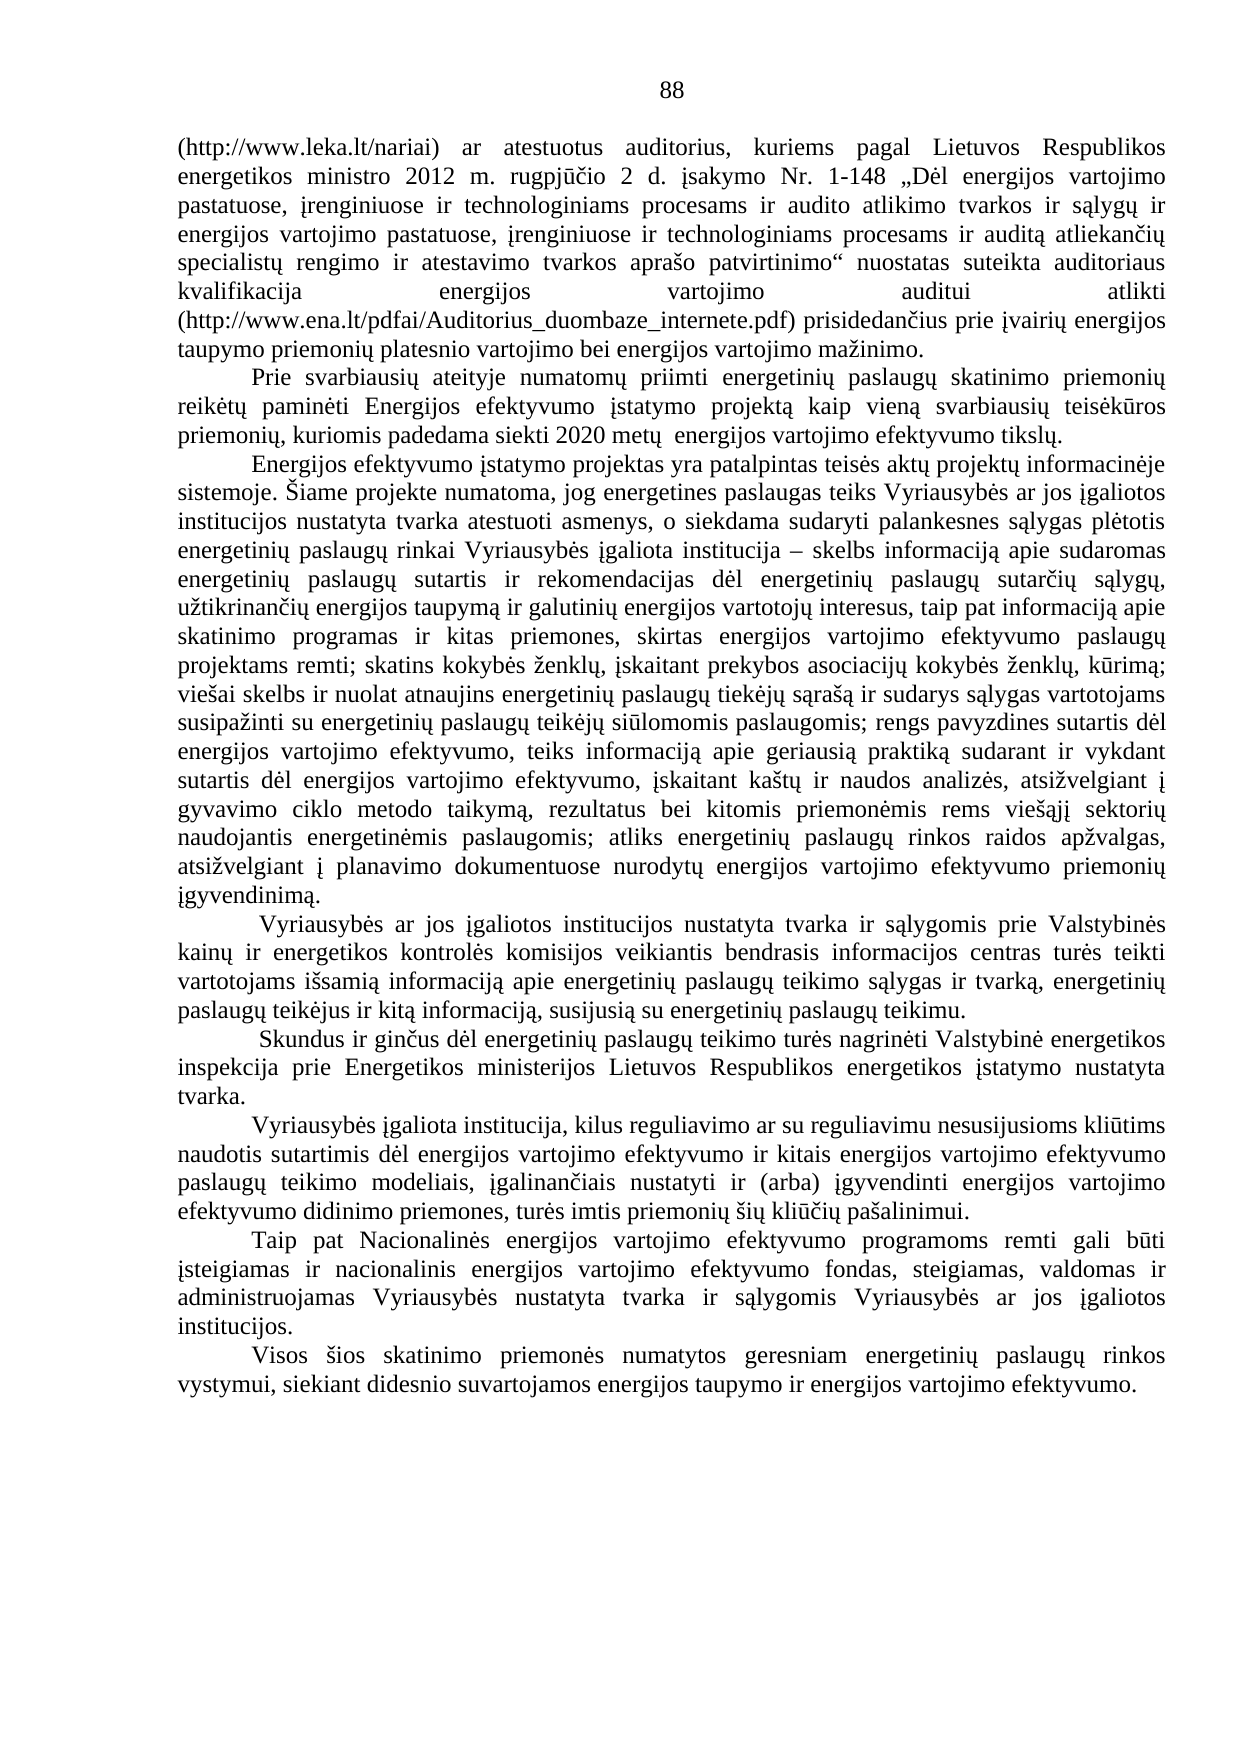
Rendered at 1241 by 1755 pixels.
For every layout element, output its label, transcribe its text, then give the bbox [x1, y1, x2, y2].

text Energijos efektyvumo įstatymo projektas yra patalpintas teisės aktų projektų informacinėje sistemoje. Šiame projekte numatoma, jog energetines paslaugas teiks Vyriausybės ar jos įgaliotos institucijos nustatyta tvarka atestuoti asmenys, o siekdama sudaryti palankesnes sąlygas plėtotis energetinių paslaugų rinkai Vyriausybės įgaliota institucija – skelbs informaciją apie sudaromas energetinių paslaugų sutartis ir rekomendacijas dėl energetinių paslaugų sutarčių sąlygų, užtikrinančių energijos taupymą ir galutinių energijos vartotojų interesus, taip pat informaciją apie skatinimo programas ir kitas priemones, skirtas energijos vartojimo efektyvumo paslaugų projektams remti; skatins kokybės ženklų, įskaitant prekybos asociacijų kokybės ženklų, kūrimą; viešai skelbs ir nuolat atnaujins energetinių paslaugų tiekėjų sąrašą ir sudarys sąlygas vartotojams susipažinti su energetinių paslaugų teikėjų siūlomomis paslaugomis; rengs pavyzdines sutartis dėl energijos vartojimo efektyvumo, teiks informaciją apie geriausią praktiką sudarant ir vykdant sutartis dėl energijos vartojimo efektyvumo, įskaitant kaštų ir naudos analizės, atsižvelgiant į gyvavimo ciklo metodo taikymą, rezultatus bei kitomis priemonėmis rems viešąjį sektorių naudojantis energetinėmis paslaugomis; atliks energetinių paslaugų rinkos raidos apžvalgas, atsižvelgiant į planavimo dokumentuose nurodytų energijos vartojimo efektyvumo priemonių įgyvendinimą. [177, 449, 1166, 909]
text (http://www.leka.lt/nariai) ar atestuotus auditorius, kuriems pagal Lietuvos Respublikos energetikos ministro 2012 m. rugpjūčio 2 d. įsakymo Nr. 1-148 „Dėl energijos vartojimo pastatuose, įrenginiuose ir technologiniams procesams ir audito atlikimo tvarkos ir sąlygų ir energijos vartojimo pastatuose, įrenginiuose ir technologiniams procesams ir auditą atliekančių specialistų rengimo ir atestavimo tvarkos aprašo patvirtinimo“ nuostatas suteikta auditoriaus kvalifikacija energijos vartojimo auditui atlikti (http://www.ena.lt/pdfai/Auditorius_duombaze_internete.pdf) prisidedančius prie įvairių energijos taupymo priemonių platesnio vartojimo bei energijos vartojimo mažinimo. [177, 132, 1166, 362]
text Visos šios skatinimo priemonės numatytos geresniam energetinių paslaugų rinkos vystymui, siekiant didesnio suvartojamos energijos taupymo ir energijos vartojimo efektyvumo. [177, 1340, 1166, 1397]
text Skundus ir ginčus dėl energetinių paslaugų teikimo turės nagrinėti Valstybinė energetikos inspekcija prie Energetikos ministerijos Lietuvos Respublikos energetikos įstatymo nustatyta tvarka. [177, 1024, 1166, 1110]
text Vyriausybės ar jos įgaliotos institucijos nustatyta tvarka ir sąlygomis prie Valstybinės kainų ir energetikos kontrolės komisijos veikiantis bendrasis informacijos centras turės teikti vartotojams išsamią informaciją apie energetinių paslaugų teikimo sąlygas ir tvarką, energetinių paslaugų teikėjus ir kitą informaciją, susijusią su energetinių paslaugų teikimu. [177, 909, 1166, 1024]
text Prie svarbiausių ateityje numatomų priimti energetinių paslaugų skatinimo priemonių reikėtų paminėti Energijos efektyvumo įstatymo projektą kaip vieną svarbiausių teisėkūros priemonių, kuriomis padedama siekti 2020 metų energijos vartojimo efektyvumo tikslų. [177, 362, 1166, 449]
text Taip pat Nacionalinės energijos vartojimo efektyvumo programoms remti gali būti įsteigiamas ir nacionalinis energijos vartojimo efektyvumo fondas, steigiamas, valdomas ir administruojamas Vyriausybės nustatyta tvarka ir sąlygomis Vyriausybės ar jos įgaliotos institucijos. [177, 1225, 1166, 1340]
text Vyriausybės įgaliota institucija, kilus reguliavimo ar su reguliavimu nesusijusioms kliūtims naudotis sutartimis dėl energijos vartojimo efektyvumo ir kitais energijos vartojimo efektyvumo paslaugų teikimo modeliais, įgalinančiais nustatyti ir (arba) įgyvendinti energijos vartojimo efektyvumo didinimo priemones, turės imtis priemonių šių kliūčių pašalinimui. [177, 1110, 1166, 1225]
